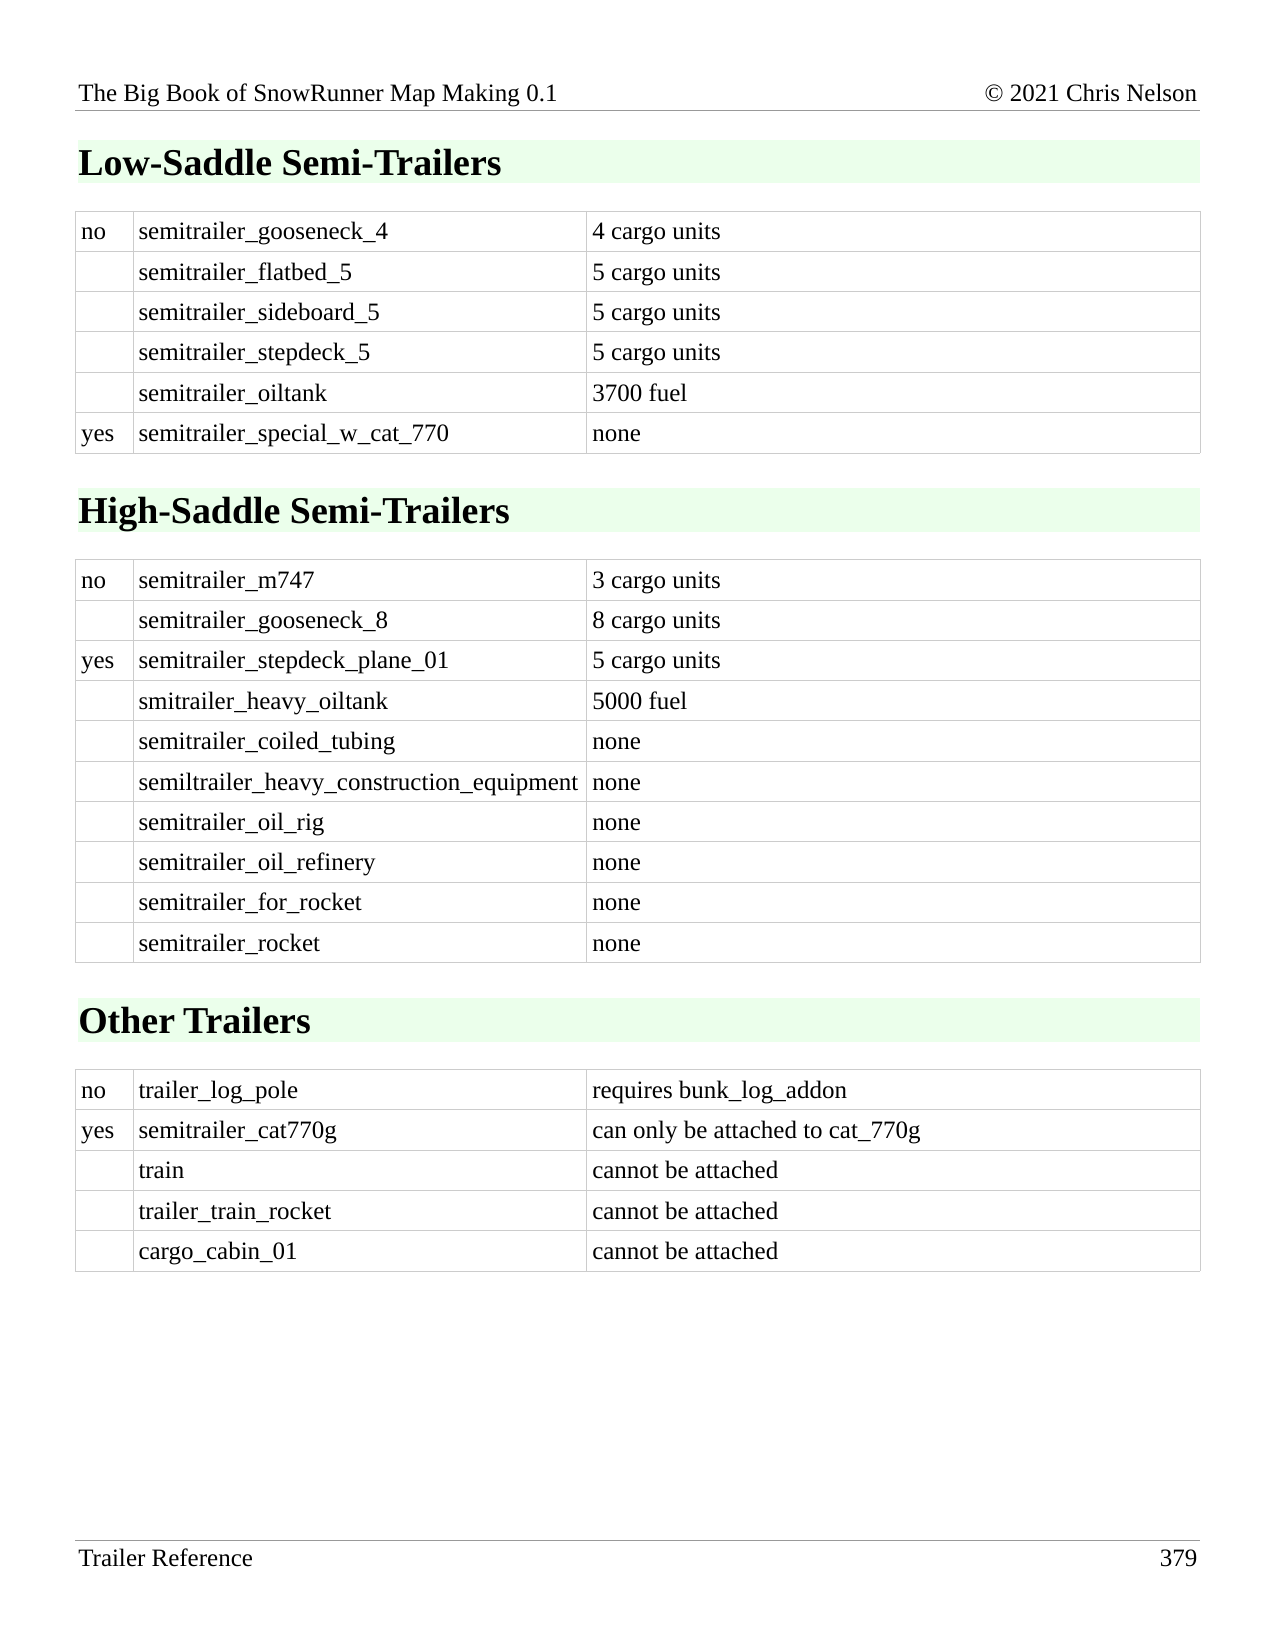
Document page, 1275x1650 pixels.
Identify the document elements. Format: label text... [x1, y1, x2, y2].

table_cell none [587, 842, 1200, 882]
table_cell 5 cargo units [587, 252, 1200, 291]
table_cell [76, 802, 133, 841]
table_header 4 cargo units [587, 212, 1200, 251]
table_cell [76, 1151, 133, 1190]
table_header requires bunk_log_addon [587, 1070, 1200, 1109]
table_cell [76, 842, 133, 882]
table_cell [76, 883, 133, 922]
table_cell [76, 1191, 133, 1230]
table_cell 5 cargo units [587, 292, 1200, 331]
table_cell cargo_cabin_01 [134, 1231, 586, 1271]
table_header semitrailer_m747 [134, 560, 586, 599]
table_cell 5 cargo units [587, 641, 1200, 680]
table_cell [76, 292, 133, 331]
table_cell 8 cargo units [587, 601, 1200, 640]
table_cell cannot be attached [587, 1231, 1200, 1271]
subtitle Low-Saddle Semi-Trailers [78, 140, 1200, 183]
table_cell semitrailer_sideboard_5 [134, 292, 586, 331]
table_cell 3700 fuel [587, 373, 1200, 412]
table_cell yes [76, 641, 133, 680]
table_cell semitrailer_flatbed_5 [134, 252, 586, 291]
table_cell semiltrailer_heavy_construction_equipment [134, 762, 586, 801]
table_header no [76, 560, 133, 599]
table_cell 5 cargo units [587, 332, 1200, 372]
subtitle High-Saddle Semi-Trailers [78, 488, 1200, 532]
table_cell semitrailer_stepdeck_5 [134, 332, 586, 372]
table_cell 5000 fuel [587, 681, 1200, 720]
table_cell [76, 252, 133, 291]
table_cell cannot be attached [587, 1191, 1200, 1230]
table_cell trailer_train_rocket [134, 1191, 586, 1230]
table_cell [76, 332, 133, 372]
table_cell [76, 923, 133, 962]
table_cell cannot be attached [587, 1151, 1200, 1190]
table_cell semitrailer_oil_refinery [134, 842, 586, 882]
table_cell none [587, 413, 1200, 452]
table_cell [76, 1231, 133, 1271]
table_header 3 cargo units [587, 560, 1200, 599]
table_cell smitrailer_heavy_oiltank [134, 681, 586, 720]
table_cell none [587, 721, 1200, 761]
table_cell [76, 373, 133, 412]
table_cell none [587, 883, 1200, 922]
table_cell none [587, 762, 1200, 801]
table_cell yes [76, 1110, 133, 1150]
table_cell [76, 601, 133, 640]
table_header semitrailer_gooseneck_4 [134, 212, 586, 251]
table_cell [76, 681, 133, 720]
table_cell semitrailer_oil_rig [134, 802, 586, 841]
table_cell semitrailer_gooseneck_8 [134, 601, 586, 640]
subtitle Other Trailers [78, 998, 1200, 1042]
table_cell semitrailer_special_w_cat_770 [134, 413, 586, 452]
table_cell [76, 721, 133, 761]
table_cell can only be attached to cat_770g [587, 1110, 1200, 1150]
table_cell semitrailer_oiltank [134, 373, 586, 412]
table_header no [76, 212, 133, 251]
table_cell train [134, 1151, 586, 1190]
table_cell [76, 762, 133, 801]
table_header no [76, 1070, 133, 1109]
table_cell semitrailer_coiled_tubing [134, 721, 586, 761]
table_cell none [587, 802, 1200, 841]
table_cell semitrailer_rocket [134, 923, 586, 962]
table_cell yes [76, 413, 133, 452]
table_cell semitrailer_for_rocket [134, 883, 586, 922]
table_cell none [587, 923, 1200, 962]
table_cell semitrailer_stepdeck_plane_01 [134, 641, 586, 680]
table_cell semitrailer_cat770g [134, 1110, 586, 1150]
table_header trailer_log_pole [134, 1070, 586, 1109]
